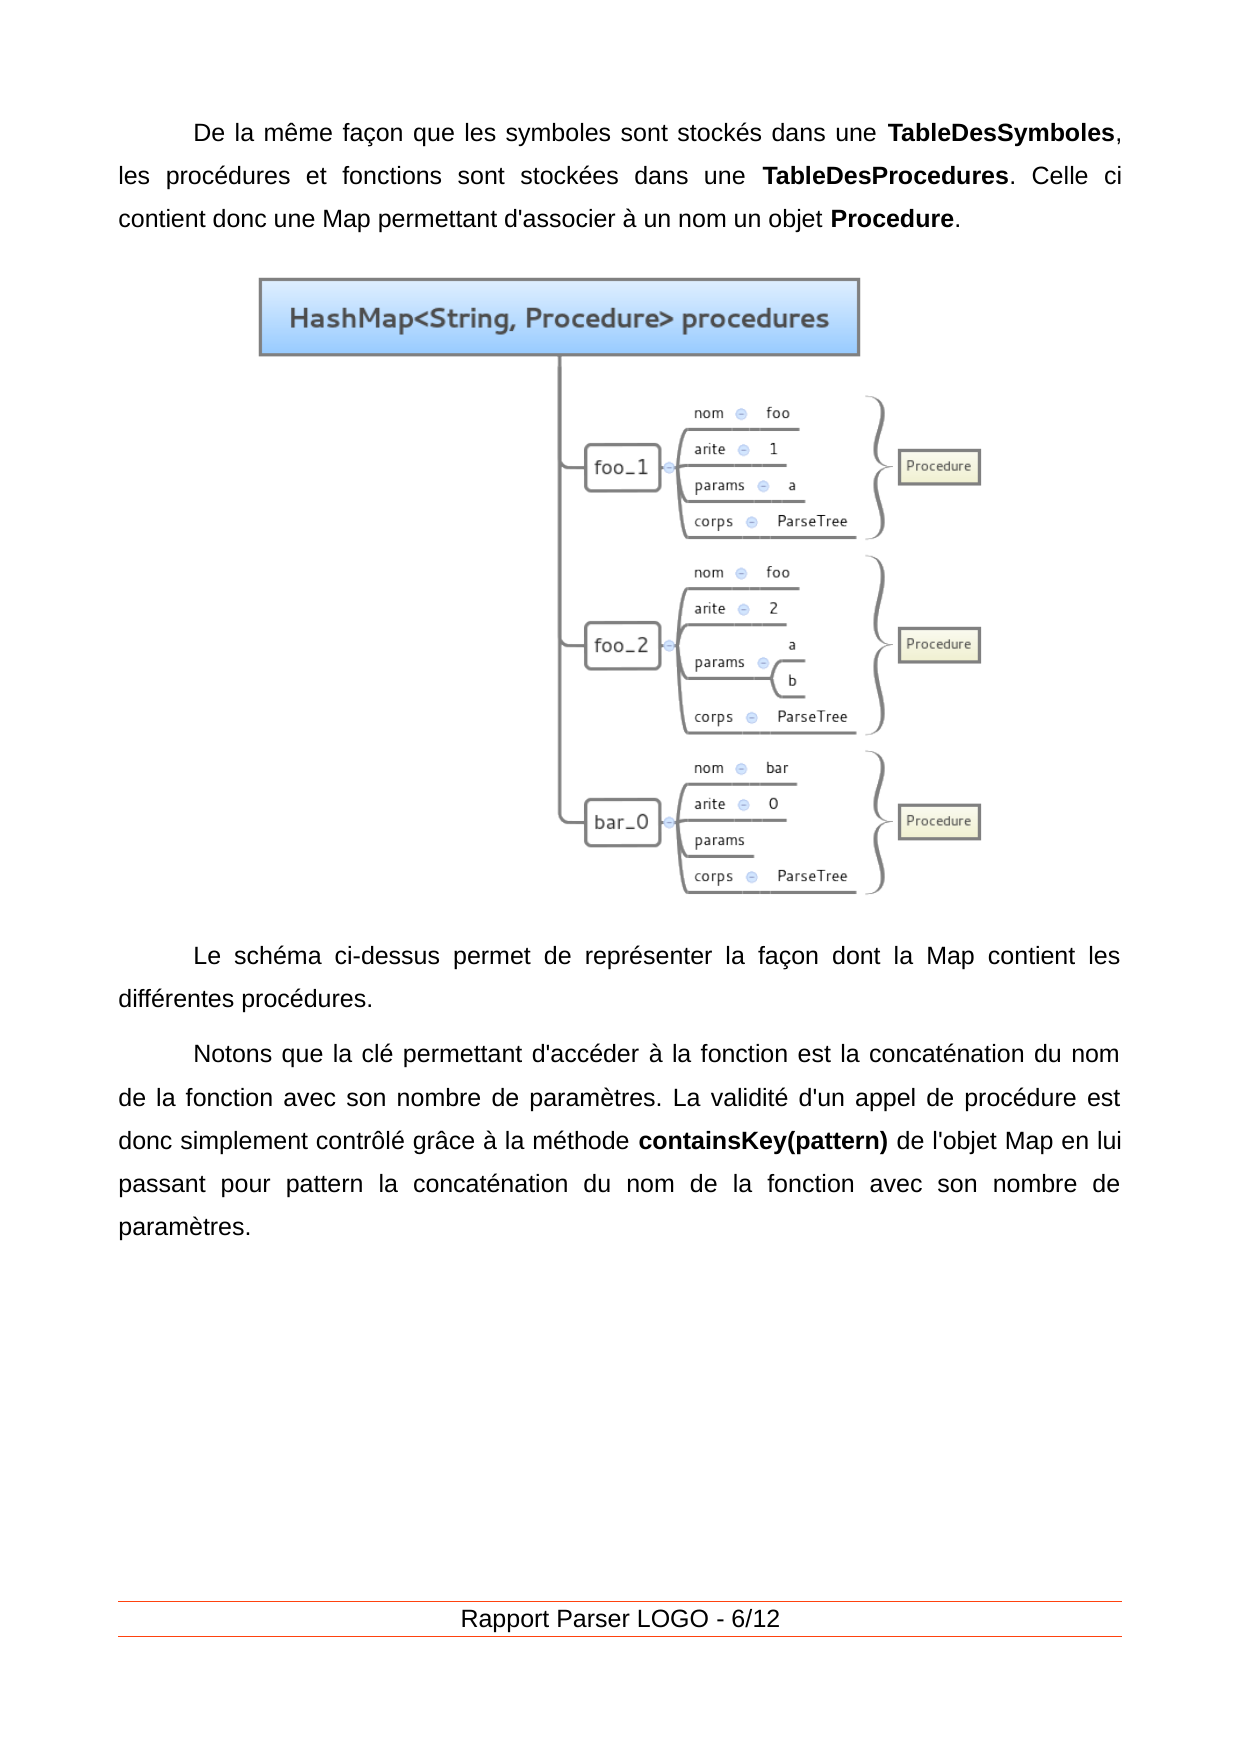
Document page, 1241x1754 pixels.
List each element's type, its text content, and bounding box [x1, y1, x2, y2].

picture [240, 260, 1000, 914]
text Notons que la clé permettant d'accéder à la fonction est la concaténation du nom de la fonction avec son nombre de paramètres. La validité d'un appel de procédure est donc simplement contrôlé grâce à la méthode containsKey(pattern) de l'objet Map en lui passant pour pattern la concaténation du nom de la fonction avec son nombre de paramètres. [118, 1039, 1122, 1241]
text De la même façon que les symboles sont stockés dans une TableDesSymboles, les procédures et fonctions sont stockées dans une TableDesProcedures. Celle ci contient donc une Map permettant d'associer à un nom un objet Procedure. [118, 118, 1122, 233]
text Le schéma ci-dessus permet de représenter la façon dont la Map contient les différentes procédures. [118, 941, 1122, 1013]
